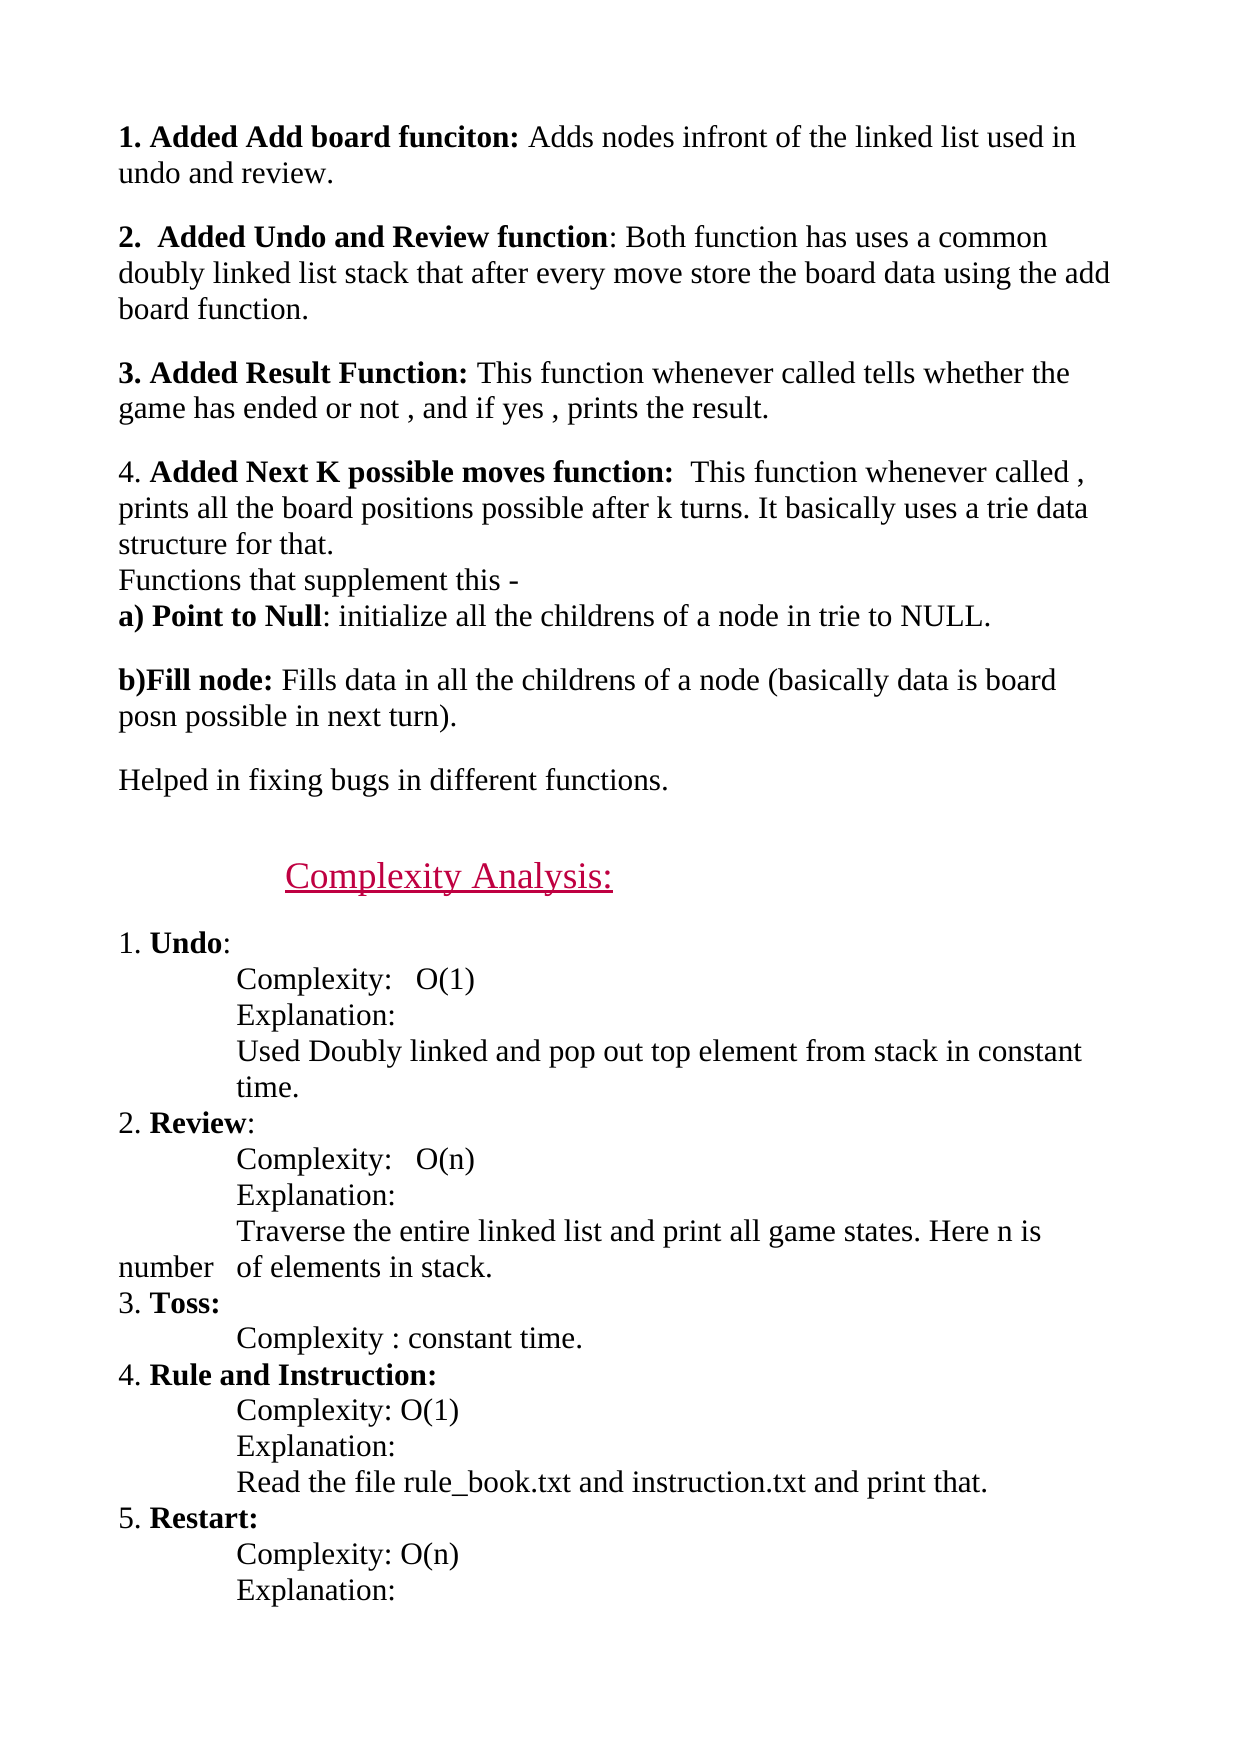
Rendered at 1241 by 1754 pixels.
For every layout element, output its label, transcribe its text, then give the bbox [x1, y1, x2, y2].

text 3. Added Result Function: This function whenever called tells whether the game has ended or not , and if yes , prints the result. [118, 354, 1122, 426]
text Complexity: O(n) [118, 1140, 1122, 1176]
text Complexity : constant time. [118, 1320, 1122, 1356]
text 4. Rule and Instruction: [118, 1356, 1122, 1392]
text 5. Restart: [118, 1499, 1122, 1535]
text Explanation: [118, 1176, 1122, 1212]
text a) Point to Null: initialize all the childrens of a node in trie to NULL. [118, 597, 1122, 633]
text Explanation: [118, 1428, 1122, 1463]
text 3. Toss: [118, 1284, 1122, 1320]
text 2. Review: [118, 1104, 1122, 1140]
text 2. Added Undo and Review function: Both function has uses a common doubly linked list stack that after every move store the board data using the add board function. [118, 218, 1122, 326]
text Explanation: [118, 996, 1122, 1032]
text Functions that supplement this - [118, 562, 1122, 597]
text Helped in fixing bugs in different functions. [118, 761, 1122, 797]
text 1. Added Add board funciton: Adds nodes infront of the linked list used in undo and review. [118, 118, 1122, 190]
text Complexity: O(1) [118, 1392, 1122, 1428]
text Used Doubly linked and pop out top element from stack in constant time. [118, 1032, 1122, 1104]
text b)Fill node: Fills data in all the childrens of a node (basically data is board posn possible in next turn). [118, 661, 1122, 733]
text Complexity Analysis: [118, 853, 1122, 896]
text 4. Added Next K possible moves function: This function whenever called , prints all the board positions possible after k turns. It basically uses a trie data structure for that. [118, 454, 1122, 562]
text 1. Undo: [118, 924, 1122, 960]
text Explanation: [118, 1571, 1122, 1607]
text Read the file rule_book.txt and instruction.txt and print that. [118, 1463, 1122, 1499]
text Complexity: O(n) [118, 1535, 1122, 1571]
text Complexity: O(1) [118, 960, 1122, 996]
text Traverse the entire linked list and print all game states. Here n is number of elements in stack. [118, 1212, 1122, 1284]
